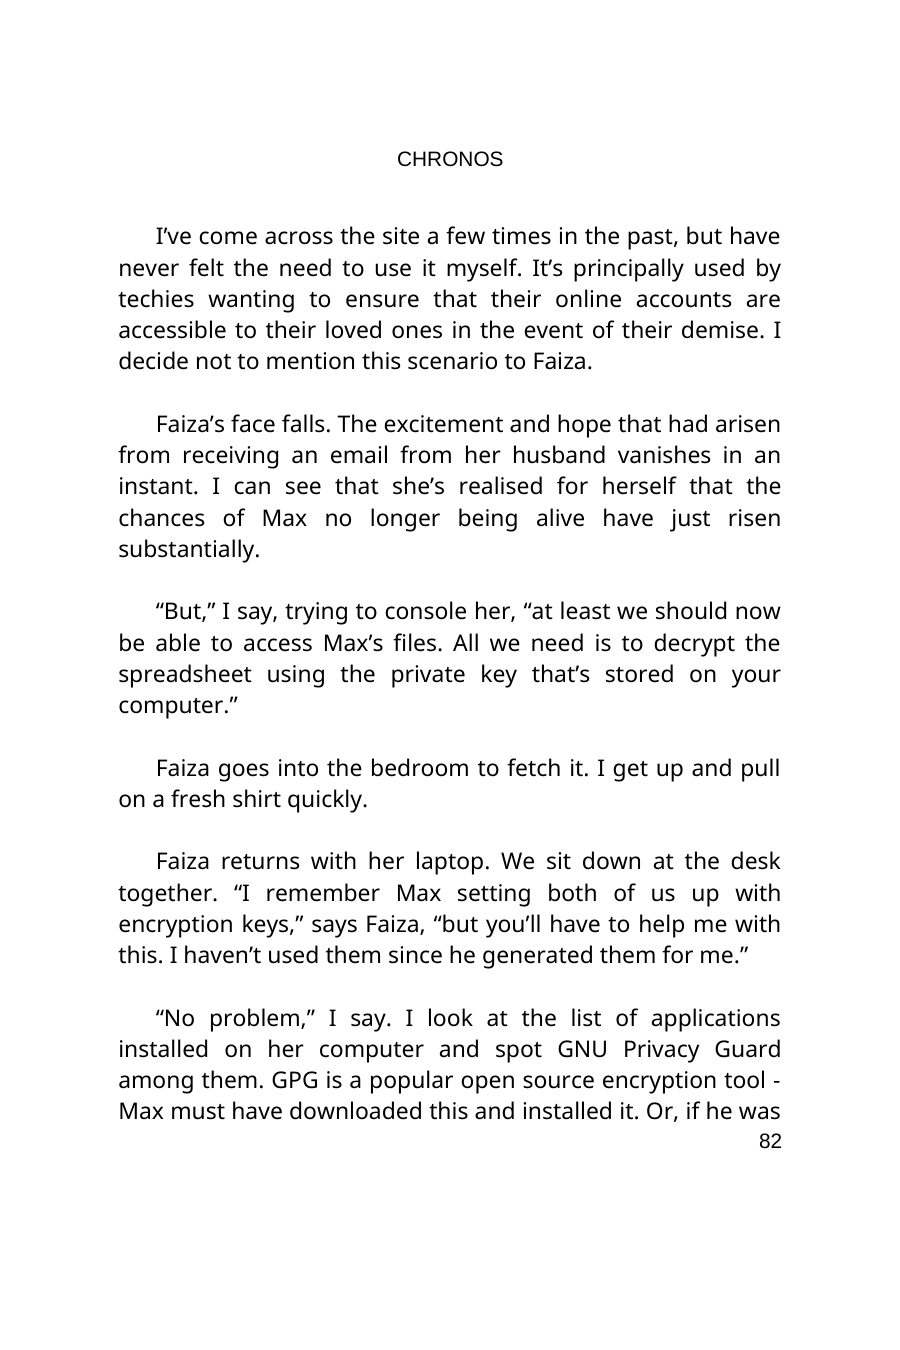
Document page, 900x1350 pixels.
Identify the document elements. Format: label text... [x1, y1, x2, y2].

text I’ve come across the site a few times in the past, but have never felt the need to use it myself. It’s principally used by techies wanting to ensure that their online accounts are accessible to their loved ones in the event of their demise. I decide not to mention this scenario to Faiza. [118, 220, 782, 376]
text “But,” I say, trying to console her, “at least we should now be able to access Max’s files. All we need is to decrypt the spreadsheet using the private key that’s stored on your computer.” [118, 595, 782, 720]
text “No problem,” I say. I look at the list of applications installed on her computer and spot GNU Privacy Guard among them. GPG is a popular open source encryption tool - Max must have downloaded this and installed it. Or, if he was [118, 1001, 782, 1126]
text Faiza’s face falls. The excitement and hope that had arisen from receiving an email from her husband vanishes in an instant. I can see that she’s realised for herself that the chances of Max no longer being alive have just risen substantially. [118, 408, 782, 564]
text Faiza goes into the bedroom to fetch it. I get up and pull on a fresh shirt quickly. [118, 751, 782, 814]
text Faiza returns with her laptop. We sit down at the desk together. “I remember Max setting both of us up with encryption keys,” says Faiza, “but you’ll have to help me with this. I haven’t used them since he generated them for me.” [118, 845, 782, 970]
